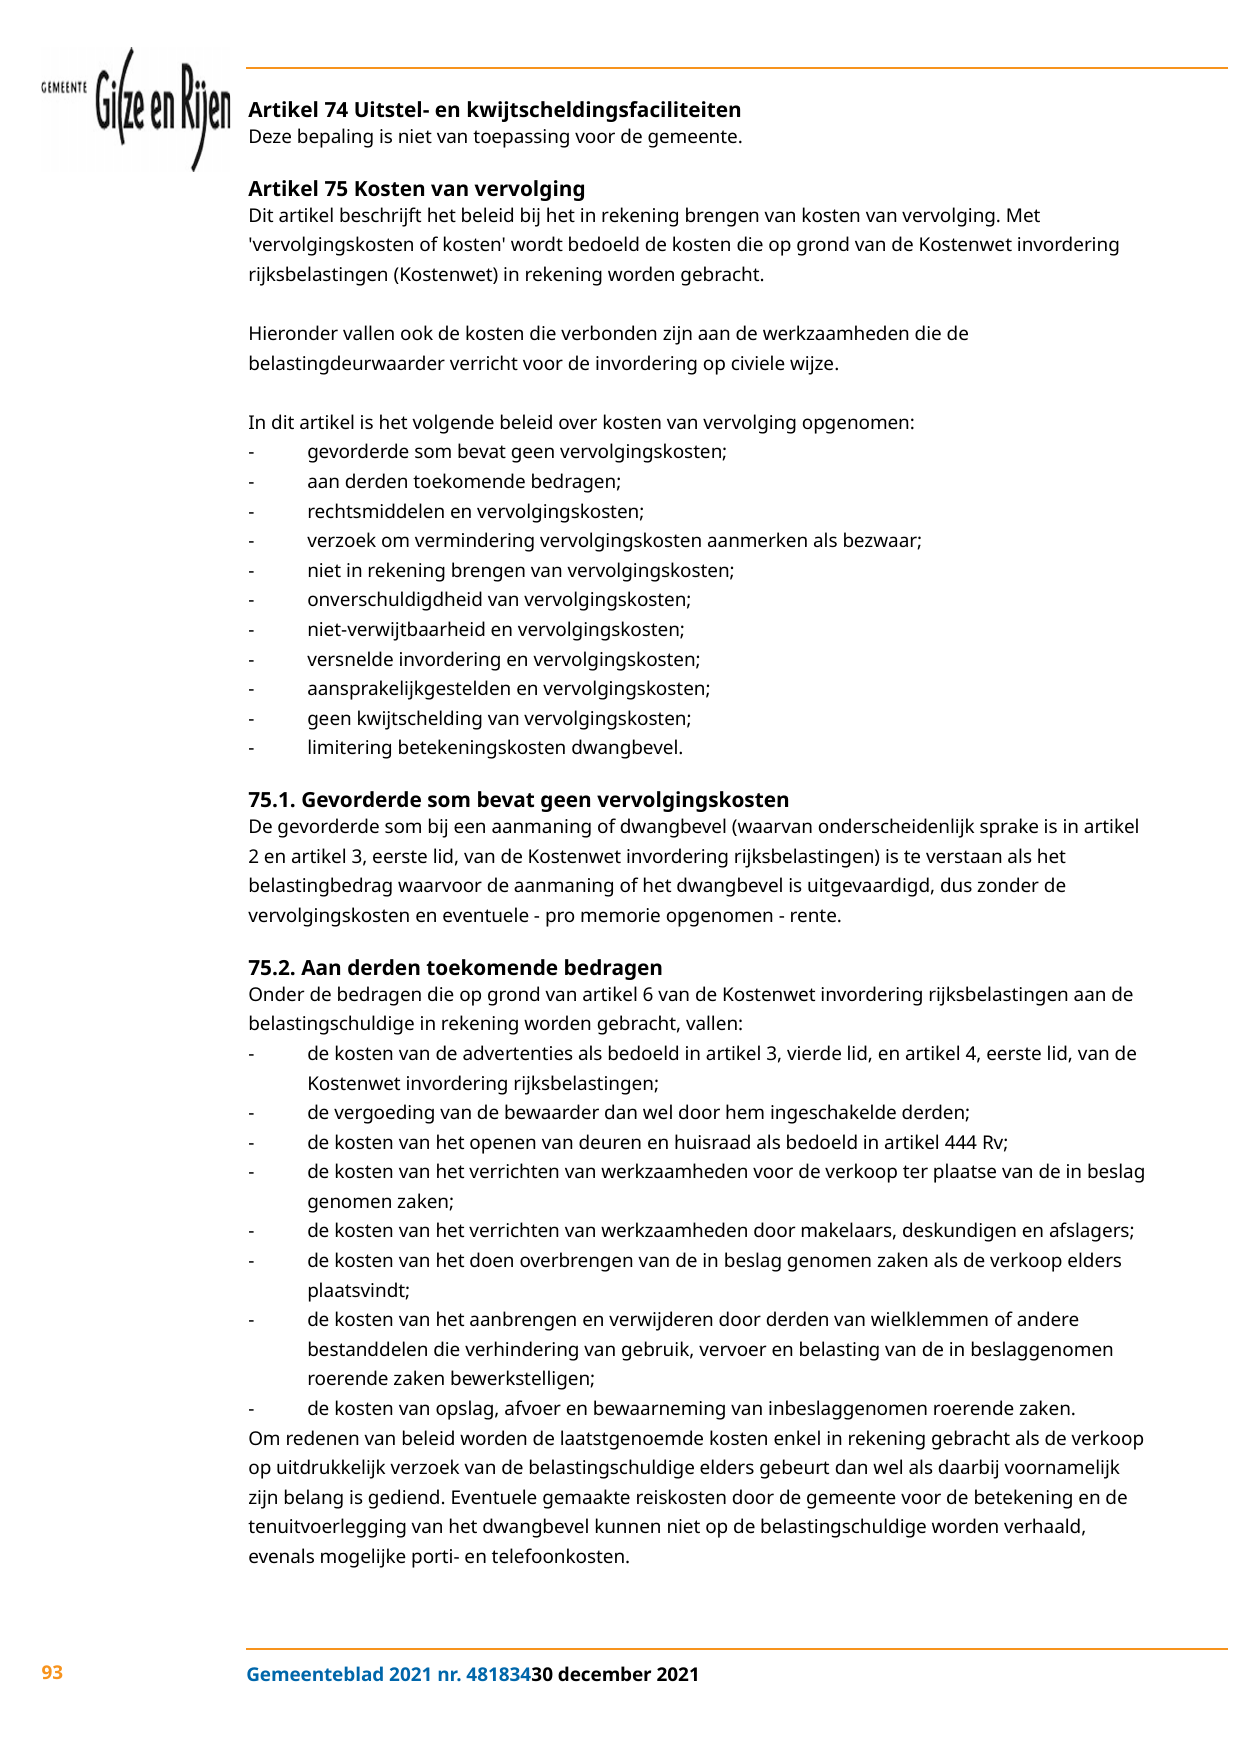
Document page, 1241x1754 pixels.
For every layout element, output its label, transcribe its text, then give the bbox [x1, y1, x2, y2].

list niet-verwijtbaarheid en vervolgingskosten; [248, 616, 1152, 642]
list onverschuldigdheid van vervolgingskosten; [248, 587, 1152, 612]
list limitering betekeningskosten dwangbevel. [248, 734, 1152, 760]
list verzoek om vermindering vervolgingskosten aanmerken als bezwaar; [248, 527, 1152, 553]
text Om redenen van beleid worden de laatstgenoemde kosten enkel in rekening gebracht als de verkoop op uitdrukkelijk verzoek van de belastingschuldige elders gebeurt dan wel als daarbij voornamelijk zijn belang is gediend. Eventuele gemaakte reiskosten door de gemeente voor de betekening en de tenuitvoerlegging van het dwangbevel kunnen niet op de belastingschuldige worden verhaald, evenals mogelijke porti- en telefoonkosten. [248, 1425, 1152, 1569]
list de kosten van het aanbrengen en verwijderen door derden van wielklemmen of andere bestanddelen die verhindering van gebruik, vervoer en belasting van de in beslaggenomen roerende zaken bewerkstelligen; [248, 1306, 1152, 1391]
list de kosten van de advertenties als bedoeld in artikel 3, vierde lid, en artikel 4, eerste lid, van de Kostenwet invordering rijksbelastingen; [248, 1040, 1152, 1096]
list de kosten van het doen overbrengen van de in beslag genomen zaken als de verkoop elders plaatsvindt; [248, 1247, 1152, 1303]
text Artikel 75 Kosten van vervolging [248, 174, 1152, 202]
list de vergoeding van de bewaarder dan wel door hem ingeschakelde derden; [248, 1099, 1152, 1125]
text De gevorderde som bij een aanmaning of dwangbevel (waarvan onderscheidenlijk sprake is in artikel 2 en artikel 3, eerste lid, van de Kostenwet invordering rijksbelastingen) is te verstaan als het belastingbedrag waarvoor de aanmaning of het dwangbevel is uitgevaardigd, dus zonder de vervolgingskosten en eventuele - pro memorie opgenomen - rente. [248, 813, 1152, 928]
text Hieronder vallen ook de kosten die verbonden zijn aan de werkzaamheden die de belastingdeurwaarder verricht voor de invordering op civiele wijze. [248, 320, 1152, 376]
text Deze bepaling is niet van toepassing voor de gemeente. [248, 123, 1152, 149]
list de kosten van opslag, afvoer en bewaarneming van inbeslaggenomen roerende zaken. [248, 1395, 1152, 1421]
list aan derden toekomende bedragen; [248, 468, 1152, 494]
picture [41, 47, 231, 172]
text In dit artikel is het volgende beleid over kosten van vervolging opgenomen: [248, 409, 1152, 435]
list de kosten van het openen van deuren en huisraad als bedoeld in artikel 444 Rv; [248, 1129, 1152, 1155]
text Onder de bedragen die op grond van artikel 6 van de Kostenwet invordering rijksbelastingen aan de belastingschuldige in rekening worden gebracht, vallen: [248, 981, 1152, 1036]
list de kosten van het verrichten van werkzaamheden voor de verkoop ter plaatse van de in beslag genomen zaken; [248, 1158, 1152, 1214]
list rechtsmiddelen en vervolgingskosten; [248, 498, 1152, 524]
list gevorderde som bevat geen vervolgingskosten; [248, 439, 1152, 464]
list de kosten van het verrichten van werkzaamheden door makelaars, deskundigen en afslagers; [248, 1218, 1152, 1243]
list niet in rekening brengen van vervolgingskosten; [248, 557, 1152, 583]
text 75.2. Aan derden toekomende bedragen [248, 953, 1152, 981]
list aansprakelijkgestelden en vervolgingskosten; [248, 675, 1152, 701]
text Artikel 74 Uitstel- en kwijtscheldingsfaciliteiten [248, 95, 1152, 123]
list geen kwijtschelding van vervolgingskosten; [248, 705, 1152, 731]
text 75.1. Gevorderde som bevat geen vervolgingskosten [248, 785, 1152, 813]
list versnelde invordering en vervolgingskosten; [248, 646, 1152, 672]
text Dit artikel beschrijft het beleid bij het in rekening brengen van kosten van vervolging. Met 'vervolgingskosten of kosten' wordt bedoeld de kosten die op grond van de Kostenwet invordering rijksbelastingen (Kostenwet) in rekening worden gebracht. [248, 202, 1152, 287]
